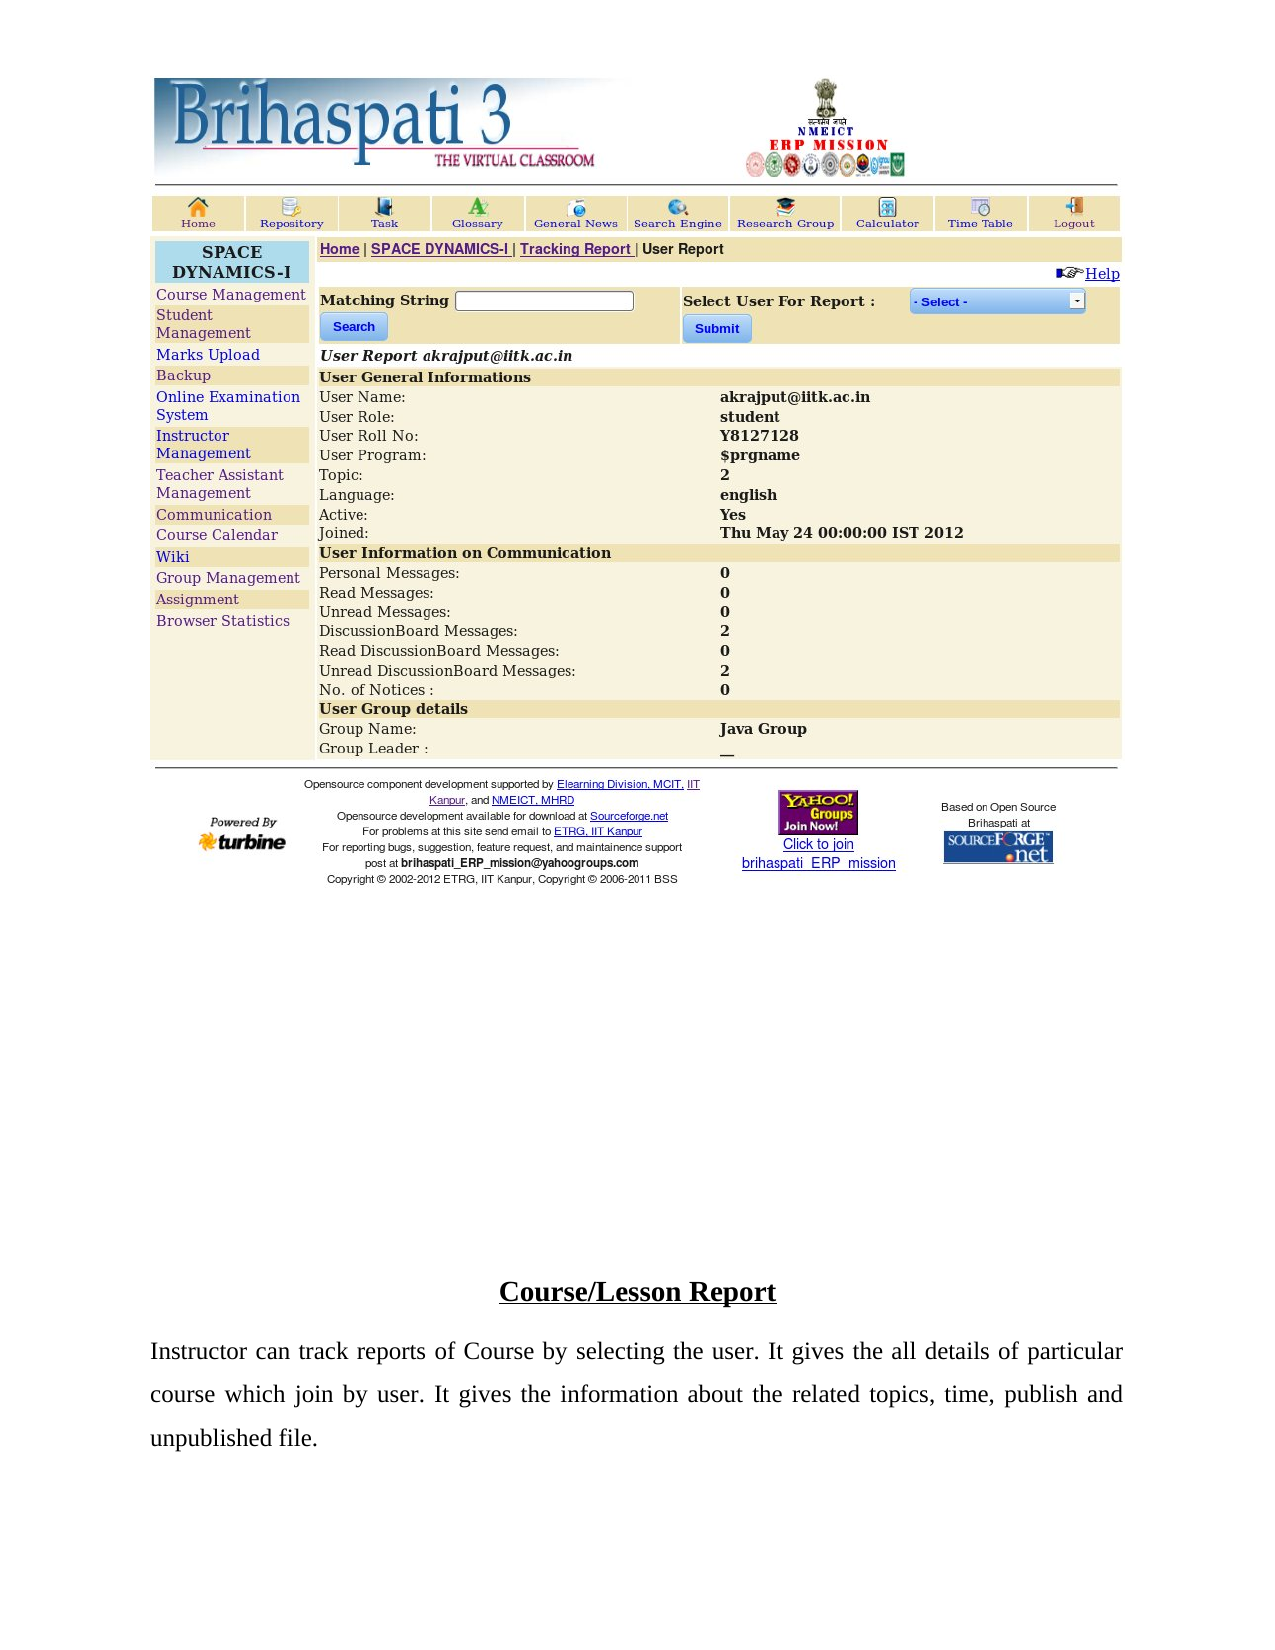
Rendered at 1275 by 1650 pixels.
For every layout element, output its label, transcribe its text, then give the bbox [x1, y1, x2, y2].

text Course/Lesson Report [150, 1274, 1125, 1307]
picture [150, 75, 1125, 903]
text Instructor can track reports of Course by selecting the user. It gives the all details of particular course which join by user. It gives the information about the related topics, time, publish and unpublished file. [150, 1336, 1125, 1451]
